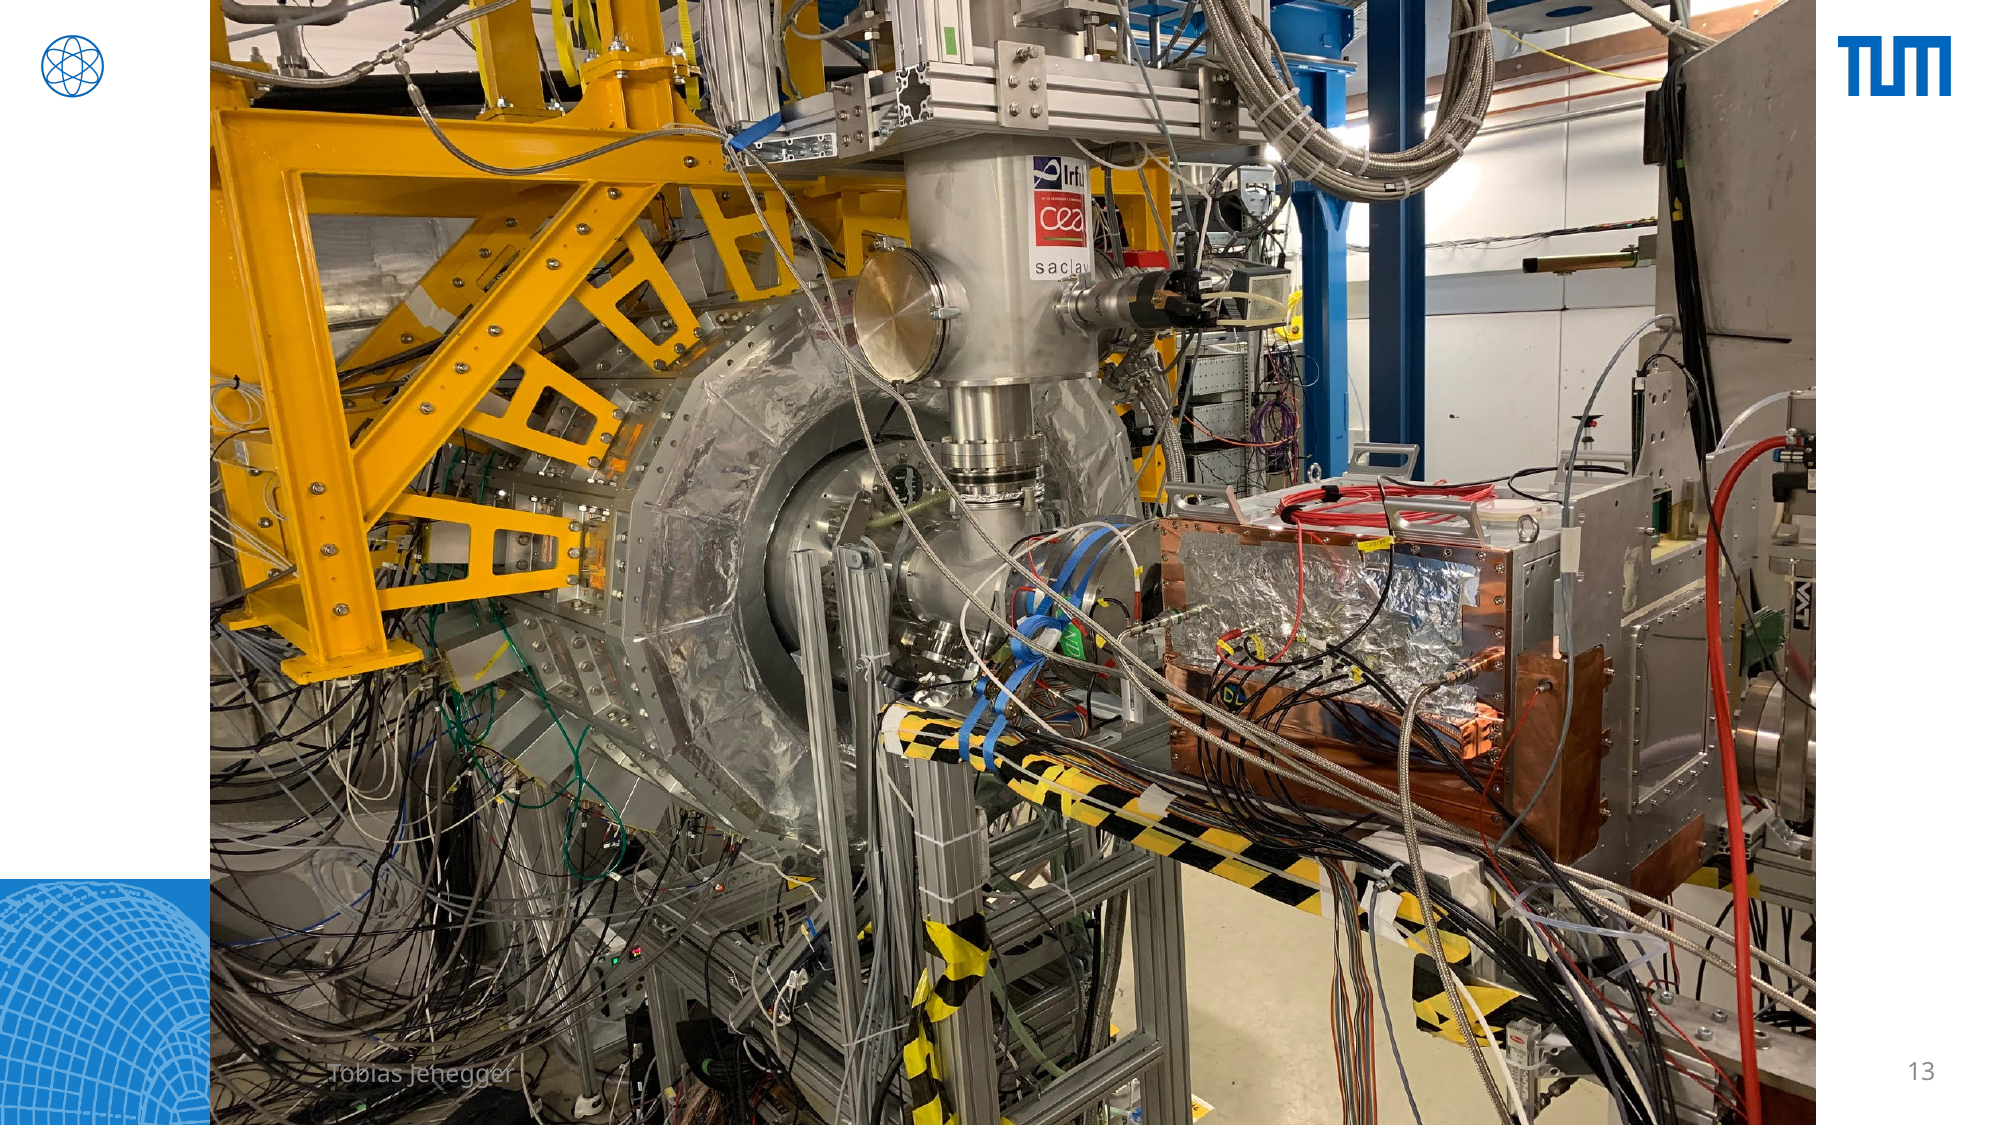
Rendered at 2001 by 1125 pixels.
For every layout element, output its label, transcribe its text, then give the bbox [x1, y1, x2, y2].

picture [36, 30, 108, 101]
picture [0, 0, 1816, 1125]
slide_number Tobias Jenegger [312, 1042, 588, 1103]
picture [1838, 36, 1951, 96]
slide_number [1500, 1042, 1951, 1103]
